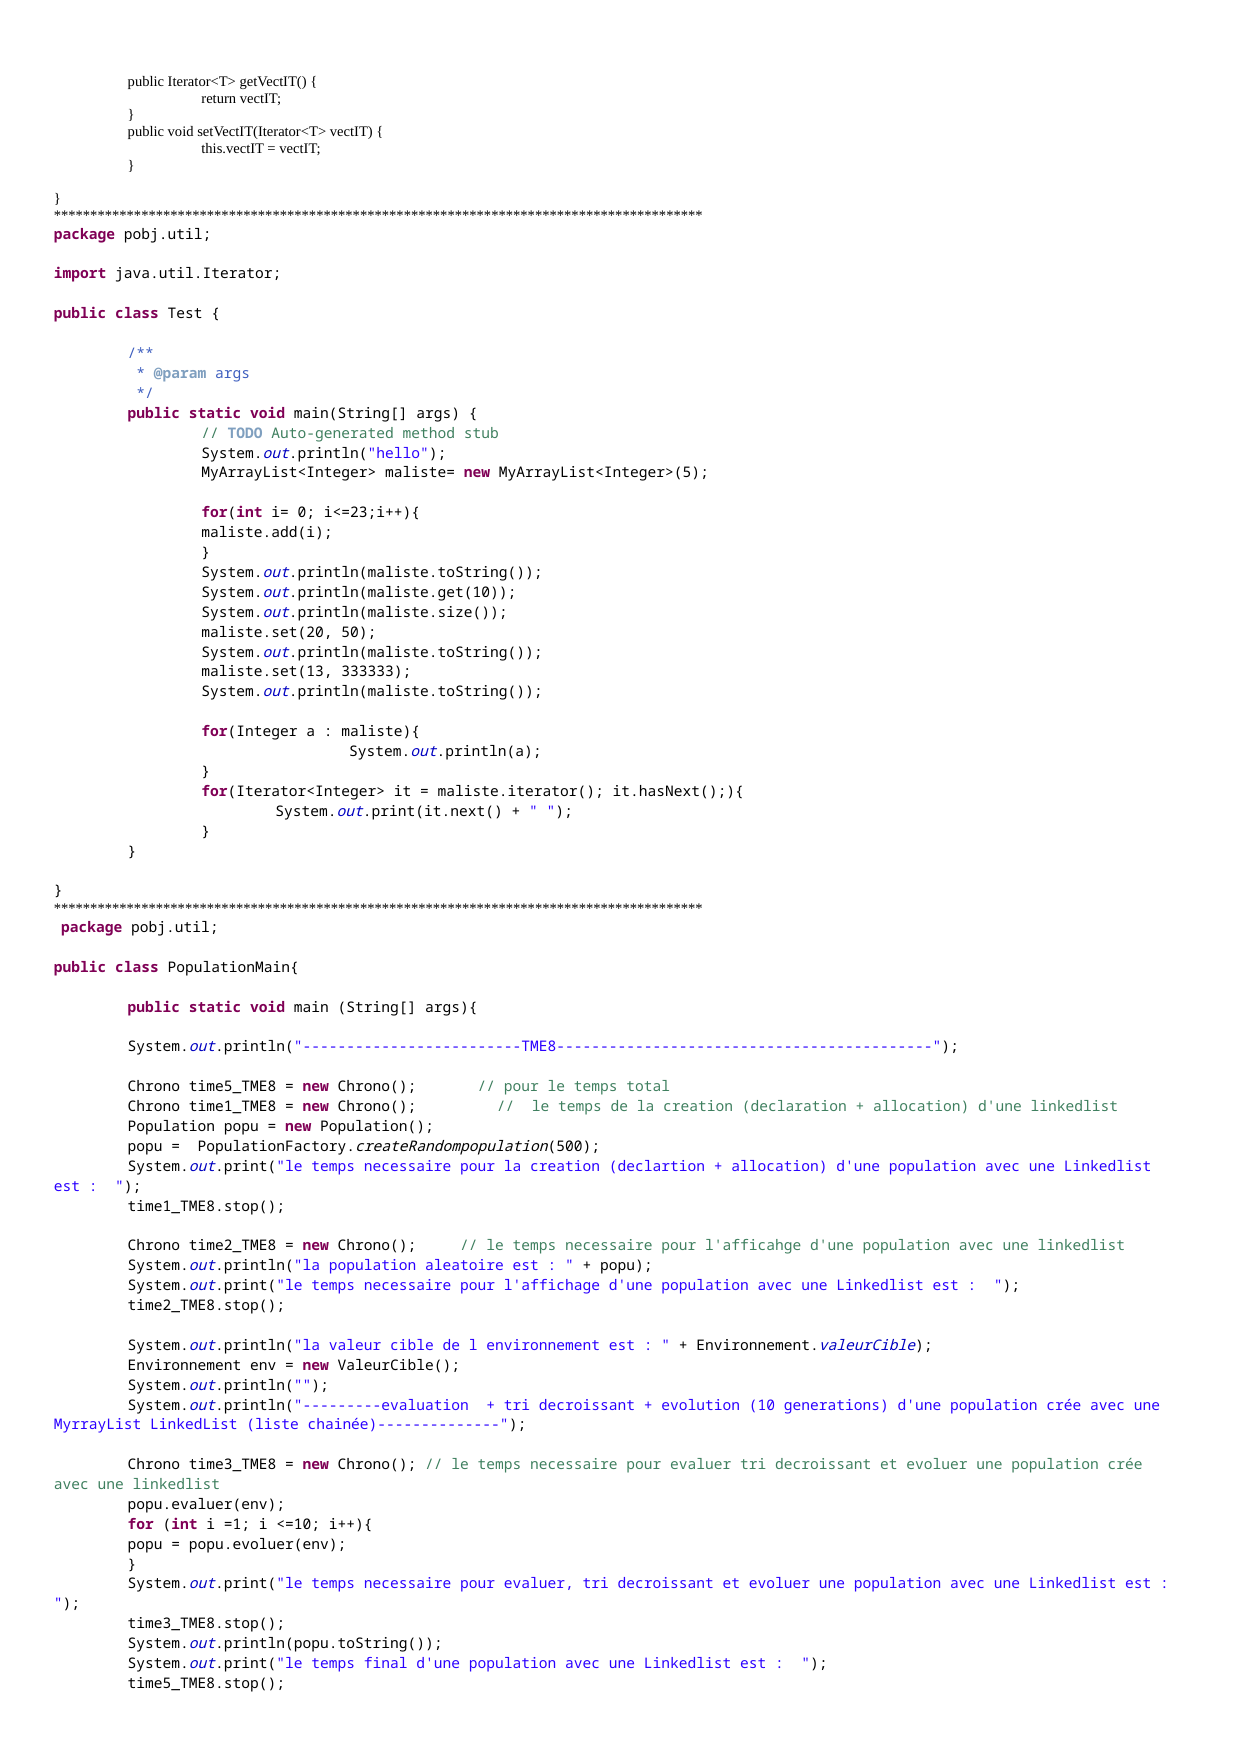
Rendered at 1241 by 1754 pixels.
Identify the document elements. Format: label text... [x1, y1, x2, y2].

text public class PopulationMain{ [53, 957, 1184, 976]
text // TODO Auto-generated method stub [53, 422, 1184, 442]
text } [53, 820, 1184, 840]
text System.out.println(maliste.toString()); [53, 641, 1184, 661]
text public static void main (String[] args){ [53, 996, 1184, 1016]
text for(Integer a : maliste){ [53, 721, 1184, 741]
text } [53, 156, 1184, 173]
text System.out.print("le temps necessaire pour evaluer, tri decroissant et evoluer une population avec une Linkedlist est : "); [53, 1573, 1184, 1613]
text System.out.print("le temps necessaire pour l'affichage d'une population avec une Linkedlist est : "); [53, 1275, 1184, 1295]
text popu.evaluer(env); [53, 1494, 1184, 1514]
text popu = PopulationFactory.createRandompopulation(500); [53, 1136, 1184, 1156]
text return vectIT; [53, 89, 1184, 106]
text System.out.print(it.next() + " "); [53, 801, 1184, 820]
text for(int i= 0; i<=23;i++){ [53, 502, 1184, 522]
text Chrono time2_TME8 = new Chrono(); // le temps necessaire pour l'afficahge d'une population avec une linkedlist [53, 1235, 1184, 1255]
text public class Test { [53, 303, 1184, 323]
text * @param args [53, 363, 1184, 383]
text System.out.println(maliste.toString()); [53, 681, 1184, 701]
text } [53, 1553, 1184, 1573]
text package pobj.util; [53, 223, 1184, 243]
text MyArrayList<Integer> maliste= new MyArrayList<Integer>(5); [53, 462, 1184, 482]
text import java.util.Iterator; [53, 263, 1184, 283]
text System.out.println("la valeur cible de l environnement est : " + Environnement.valeurCible); [53, 1334, 1184, 1354]
text System.out.println("la population aleatoire est : " + popu); [53, 1255, 1184, 1275]
text time2_TME8.stop(); [53, 1295, 1184, 1315]
text popu = popu.evoluer(env); [53, 1533, 1184, 1553]
text } [53, 106, 1184, 123]
text Environnement env = new ValeurCible(); [53, 1354, 1184, 1374]
text package pobj.util; [53, 917, 1184, 937]
text public Iterator<T> getVectIT() { [53, 73, 1184, 89]
text ***************************************************************************************** [53, 900, 1184, 917]
text maliste.set(20, 50); [53, 621, 1184, 641]
text public void setVectIT(Iterator<T> vectIT) { [53, 123, 1184, 140]
text this.vectIT = vectIT; [53, 140, 1184, 156]
text time1_TME8.stop(); [53, 1195, 1184, 1215]
text */ [53, 383, 1184, 403]
text System.out.println("---------evaluation + tri decroissant + evolution (10 generations) d'une population crée avec une MyrrayList LinkedList (liste chainée)--------------"); [53, 1394, 1184, 1434]
text /** [53, 343, 1184, 363]
text System.out.println(a); [53, 741, 1184, 761]
text System.out.println(""); [53, 1374, 1184, 1394]
text System.out.println(popu.toString()); [53, 1633, 1184, 1653]
text } [53, 840, 1184, 860]
text System.out.println(maliste.get(10)); [53, 582, 1184, 602]
text System.out.print("le temps necessaire pour la creation (declartion + allocation) d'une population avec une Linkedlist est : "); [53, 1156, 1184, 1195]
text System.out.println(maliste.size()); [53, 602, 1184, 621]
text maliste.set(13, 333333); [53, 661, 1184, 681]
text ***************************************************************************************** [53, 207, 1184, 223]
text System.out.println("hello"); [53, 442, 1184, 462]
text for(Iterator<Integer> it = maliste.iterator(); it.hasNext();){ [53, 781, 1184, 801]
text System.out.println("-------------------------TME8-------------------------------------------"); [53, 1036, 1184, 1056]
text System.out.println(maliste.toString()); [53, 562, 1184, 582]
text Chrono time3_TME8 = new Chrono(); // le temps necessaire pour evaluer tri decroissant et evoluer une population crée avec une linkedlist [53, 1454, 1184, 1494]
text for (int i =1; i <=10; i++){ [53, 1514, 1184, 1533]
text } [53, 880, 1184, 900]
text } [53, 190, 1184, 207]
text time3_TME8.stop(); [53, 1613, 1184, 1633]
text Chrono time1_TME8 = new Chrono(); // le temps de la creation (declaration + allocation) d'une linkedlist [53, 1096, 1184, 1116]
text time5_TME8.stop(); [53, 1673, 1184, 1693]
text System.out.print("le temps final d'une population avec une Linkedlist est : "); [53, 1653, 1184, 1673]
text } [53, 761, 1184, 781]
text maliste.add(i); [53, 522, 1184, 542]
text } [53, 542, 1184, 562]
text Population popu = new Population(); [53, 1116, 1184, 1136]
text Chrono time5_TME8 = new Chrono(); // pour le temps total [53, 1076, 1184, 1096]
text public static void main(String[] args) { [53, 403, 1184, 422]
